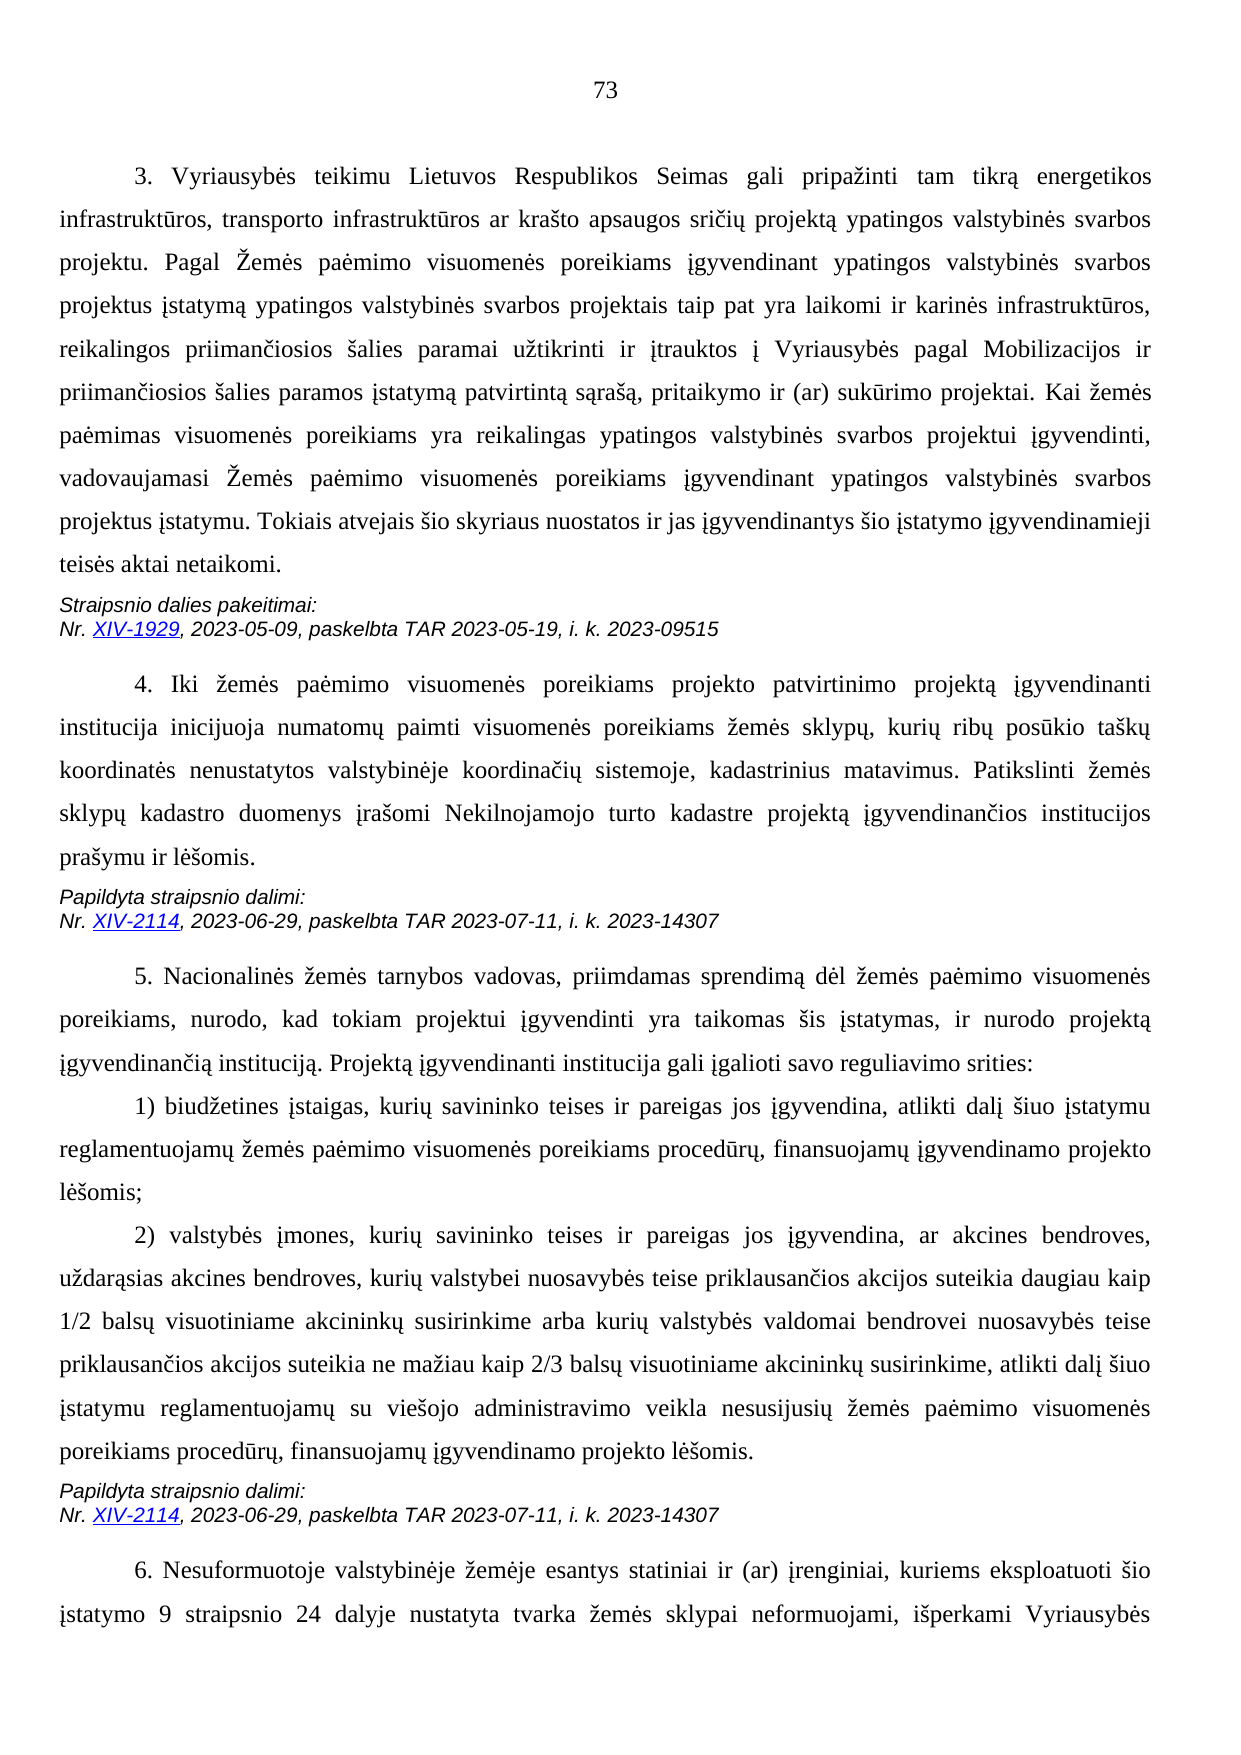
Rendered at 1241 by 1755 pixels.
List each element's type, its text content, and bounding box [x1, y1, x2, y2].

text Papildyta straipsnio dalimi: [59, 1479, 1152, 1503]
text Nr. XIV-1929, 2023-05-09, paskelbta TAR 2023-05-19, i. k. 2023-09515 [59, 616, 1152, 640]
text Straipsnio dalies pakeitimai: [59, 592, 1152, 616]
text Papildyta straipsnio dalimi: [59, 885, 1152, 909]
text 4. Iki žemės paėmimo visuomenės poreikiams projekto patvirtinimo projektą įgyvendinanti institucija inicijuoja numatomų paimti visuomenės poreikiams žemės sklypų, kurių ribų posūkio taškų koordinatės nenustatytos valstybinėje koordinačių sistemoje, kadastrinius matavimus. Patikslinti žemės sklypų kadastro duomenys įrašomi Nekilnojamojo turto kadastre projektą įgyvendinančios institucijos prašymu ir lėšomis. [59, 669, 1152, 870]
text 5. Nacionalinės žemės tarnybos vadovas, priimdamas sprendimą dėl žemės paėmimo visuomenės poreikiams, nurodo, kad tokiam projektui įgyvendinti yra taikomas šis įstatymas, ir nurodo projektą įgyvendinančią instituciją. Projektą įgyvendinanti institucija gali įgalioti savo reguliavimo srities: [59, 961, 1152, 1076]
text 2) valstybės įmones, kurių savininko teises ir pareigas jos įgyvendina, ar akcines bendroves, uždarąsias akcines bendroves, kurių valstybei nuosavybės teise priklausančios akcijos suteikia daugiau kaip 1/2 balsų visuotiniame akcininkų susirinkime arba kurių valstybės valdomai bendrovei nuosavybės teise priklausančios akcijos suteikia ne mažiau kaip 2/3 balsų visuotiniame akcininkų susirinkime, atlikti dalį šiuo įstatymu reglamentuojamų su viešojo administravimo veikla nesusijusių žemės paėmimo visuomenės poreikiams procedūrų, finansuojamų įgyvendinamo projekto lėšomis. [59, 1220, 1152, 1464]
text 6. Nesuformuotoje valstybinėje žemėje esantys statiniai ir (ar) įrenginiai, kuriems eksploatuoti šio įstatymo 9 straipsnio 24 dalyje nustatyta tvarka žemės sklypai neformuojami, išperkami Vyriausybės [59, 1556, 1152, 1627]
text Nr. XIV-2114, 2023-06-29, paskelbta TAR 2023-07-11, i. k. 2023-14307 [59, 1503, 1152, 1527]
text 3. Vyriausybės teikimu Lietuvos Respublikos Seimas gali pripažinti tam tikrą energetikos infrastruktūros, transporto infrastruktūros ar krašto apsaugos sričių projektą ypatingos valstybinės svarbos projektu. Pagal Žemės paėmimo visuomenės poreikiams įgyvendinant ypatingos valstybinės svarbos projektus įstatymą ypatingos valstybinės svarbos projektais taip pat yra laikomi ir karinės infrastruktūros, reikalingos priimančiosios šalies paramai užtikrinti ir įtrauktos į Vyriausybės pagal Mobilizacijos ir priimančiosios šalies paramos įstatymą patvirtintą sąrašą, pritaikymo ir (ar) sukūrimo projektai. Kai žemės paėmimas visuomenės poreikiams yra reikalingas ypatingos valstybinės svarbos projektui įgyvendinti, vadovaujamasi Žemės paėmimo visuomenės poreikiams įgyvendinant ypatingos valstybinės svarbos projektus įstatymu. Tokiais atvejais šio skyriaus nuostatos ir jas įgyvendinantys šio įstatymo įgyvendinamieji teisės aktai netaikomi. [59, 161, 1152, 578]
text 1) biudžetines įstaigas, kurių savininko teises ir pareigas jos įgyvendina, atlikti dalį šiuo įstatymu reglamentuojamų žemės paėmimo visuomenės poreikiams procedūrų, finansuojamų įgyvendinamo projekto lėšomis; [59, 1091, 1152, 1206]
text Nr. XIV-2114, 2023-06-29, paskelbta TAR 2023-07-11, i. k. 2023-14307 [59, 909, 1152, 933]
